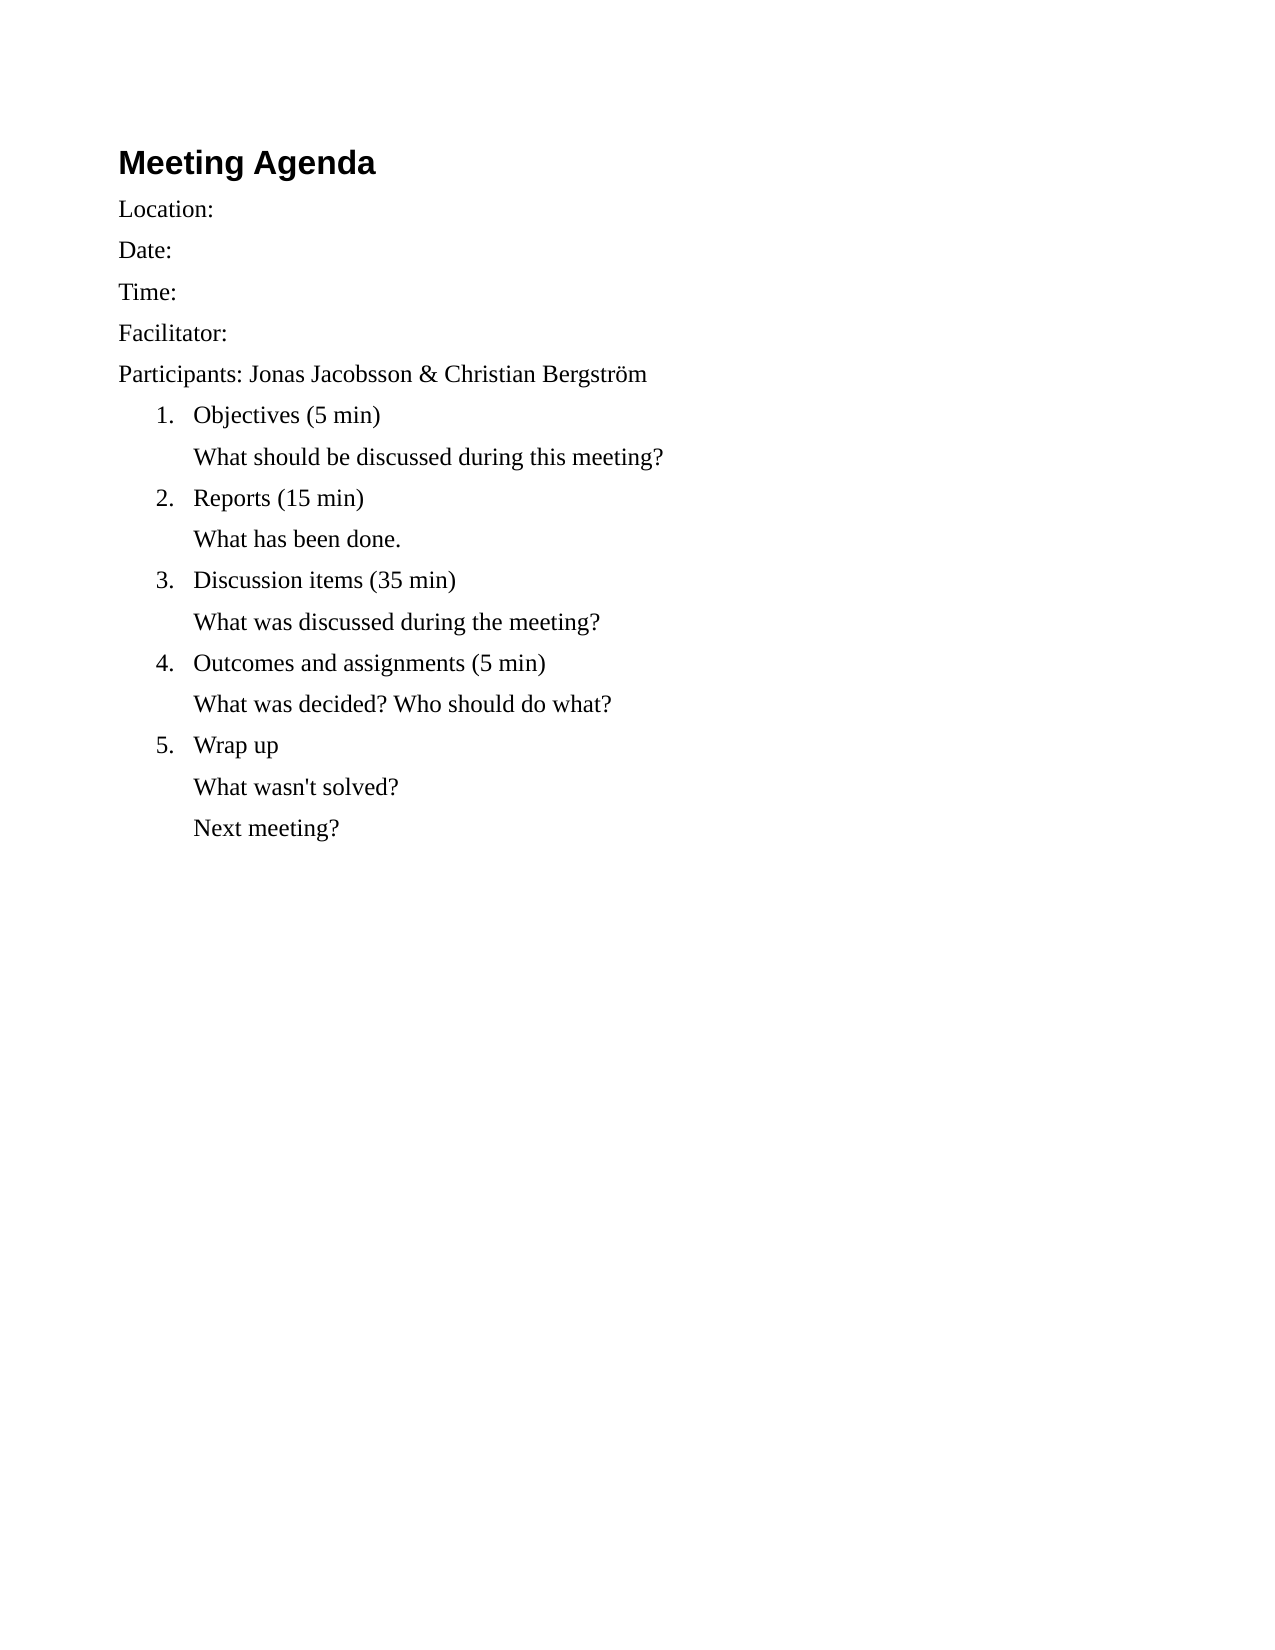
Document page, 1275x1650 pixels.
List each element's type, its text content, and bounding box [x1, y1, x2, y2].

text Facilitator: [118, 318, 1157, 347]
list Wrap up [156, 731, 1157, 759]
list What should be discussed during this meeting? [156, 442, 1157, 471]
list What has been done. [156, 524, 1157, 553]
list What wasn't solved? [156, 772, 1157, 801]
subtitle Meeting Agenda [118, 143, 1157, 182]
list What was discussed during the meeting? [156, 607, 1157, 636]
list Objectives (5 min) [156, 401, 1157, 429]
text Date: [118, 236, 1157, 264]
list Reports (15 min) [156, 483, 1157, 512]
text Location: [118, 194, 1157, 223]
list What was decided? Who should do what? [156, 689, 1157, 718]
list Next meeting? [156, 813, 1157, 842]
text Time: [118, 277, 1157, 306]
list Outcomes and assignments (5 min) [156, 648, 1157, 677]
text Participants: Jonas Jacobsson & Christian Bergström [118, 359, 1157, 388]
list Discussion items (35 min) [156, 566, 1157, 594]
